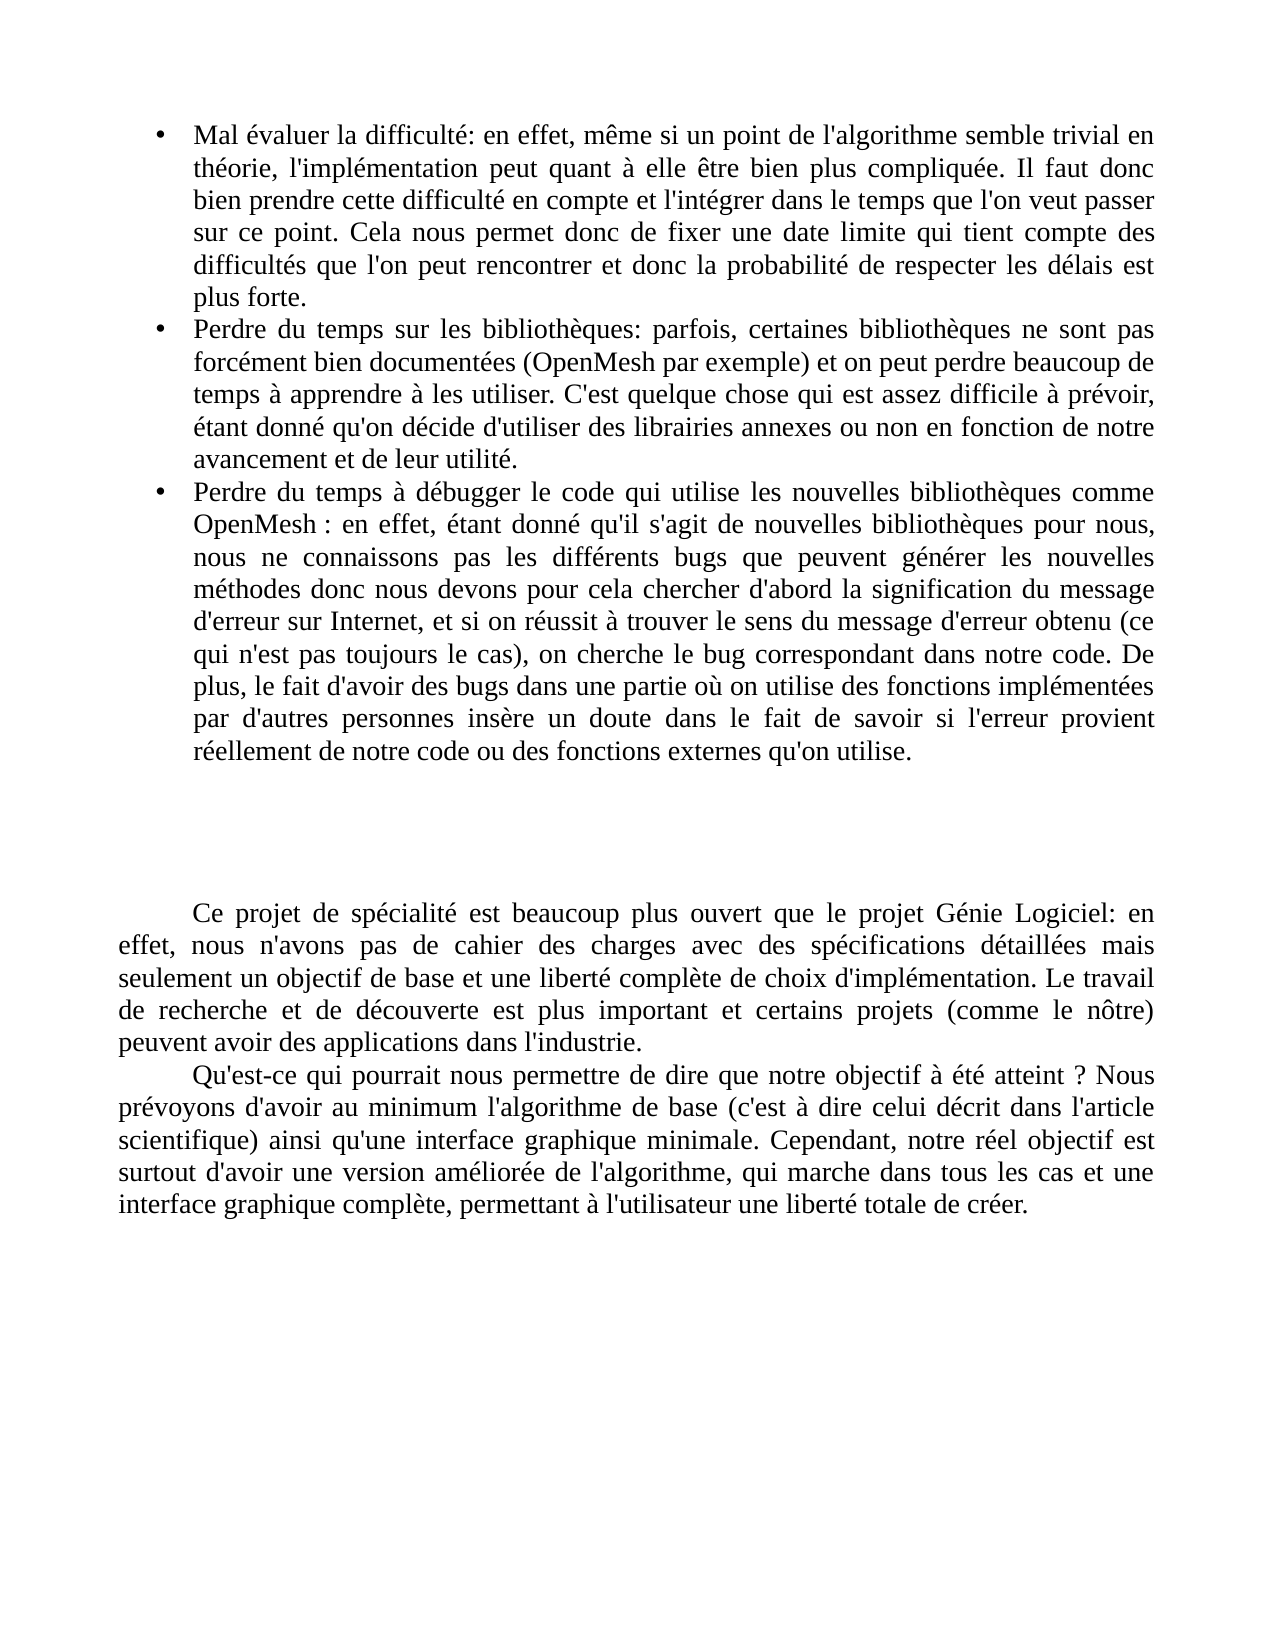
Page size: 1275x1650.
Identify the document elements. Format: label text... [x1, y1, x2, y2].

list Perdre du temps sur les bibliothèques: parfois, certaines bibliothèques ne sont pas forcément bien documentées (OpenMesh par exemple) et on peut perdre beaucoup de temps à apprendre à les utiliser. C'est quelque chose qui est assez difficile à prévoir, étant donné qu'on décide d'utiliser des librairies annexes ou non en fonction de notre avancement et de leur utilité. [156, 313, 1157, 475]
text Qu'est-ce qui pourrait nous permettre de dire que notre objectif à été atteint ? Nous prévoyons d'avoir au minimum l'algorithme de base (c'est à dire celui décrit dans l'article scientifique) ainsi qu'une interface graphique minimale. Cependant, notre réel objectif est surtout d'avoir une version améliorée de l'algorithme, qui marche dans tous les cas et une interface graphique complète, permettant à l'utilisateur une liberté totale de créer. [118, 1058, 1157, 1220]
text Ce projet de spécialité est beaucoup plus ouvert que le projet Génie Logiciel: en effet, nous n'avons pas de cahier des charges avec des spécifications détaillées mais seulement un objectif de base et une liberté complète de choix d'implémentation. Le travail de recherche et de découverte est plus important et certains projets (comme le nôtre) peuvent avoir des applications dans l'industrie. [118, 896, 1157, 1058]
list Mal évaluer la difficulté: en effet, même si un point de l'algorithme semble trivial en théorie, l'implémentation peut quant à elle être bien plus compliquée. Il faut donc bien prendre cette difficulté en compte et l'intégrer dans le temps que l'on veut passer sur ce point. Cela nous permet donc de fixer une date limite qui tient compte des difficultés que l'on peut rencontrer et donc la probabilité de respecter les délais est plus forte. [156, 118, 1157, 313]
list Perdre du temps à débugger le code qui utilise les nouvelles bibliothèques comme OpenMesh : en effet, étant donné qu'il s'agit de nouvelles bibliothèques pour nous, nous ne connaissons pas les différents bugs que peuvent générer les nouvelles méthodes donc nous devons pour cela chercher d'abord la signification du message d'erreur sur Internet, et si on réussit à trouver le sens du message d'erreur obtenu (ce qui n'est pas toujours le cas), on cherche le bug correspondant dans notre code. De plus, le fait d'avoir des bugs dans une partie où on utilise des fonctions implémentées par d'autres personnes insère un doute dans le fait de savoir si l'erreur provient réellement de notre code ou des fonctions externes qu'on utilise. [156, 475, 1157, 766]
